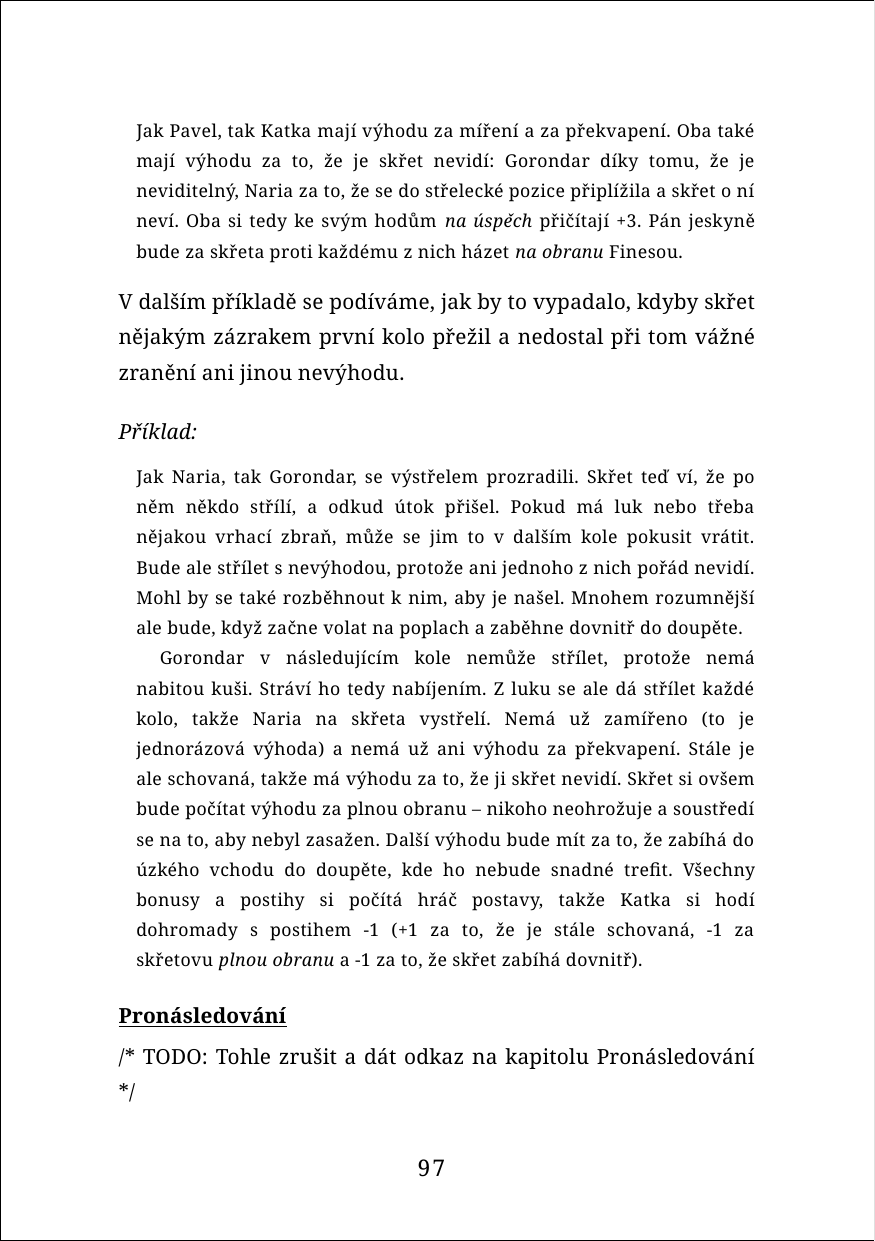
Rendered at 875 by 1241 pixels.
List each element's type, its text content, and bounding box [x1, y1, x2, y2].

subtitle Pronásledování [118, 1002, 756, 1030]
text Jak Naria, tak Gorondar, se výstřelem prozradili. Skřet teď ví, že po něm někdo střílí, a odkud útok přišel. Pokud má luk nebo třeba nějakou vrhací zbraň, může se jim to v dalším kole pokusit vrátit. Bude ale střílet s nevýhodou, protože ani jednoho z nich pořád nevidí. Mohl by se také rozběhnout k nim, aby je našel. Mnohem rozumnější ale bude, když začne volat na poplach a zaběhne dovnitř do doupěte. Gorondar v následujícím kole nemůže střílet, protože nemá nabitou kuši. Stráví ho tedy nabíjením. Z luku se ale dá střílet každé kolo, takže Naria na skřeta vystřelí. Nemá už zamířeno (to je jednorázová výhoda) a nemá už ani výhodu za překvapení. Stále je ale schovaná, takže má výhodu za to, že ji skřet nevidí. Skřet si ovšem bude počítat výhodu za plnou obranu – nikoho neohrožuje a soustředí se na to, aby nebyl zasažen. Další výhodu bude mít za to, že zabíhá do úzkého vchodu do doupěte, kde ho nebude snadné trefit. Všechny bonusy a postihy si počítá hráč postavy, takže Katka si hodí dohromady s postihem -1 (+1 za to, že je stále schovaná, -1 za skřetovu plnou obranu a -1 za to, že skřet zabíhá dovnitř). [136, 464, 756, 972]
text /* TODO: Tohle zrušit a dát odkaz na kapitolu Pronásledování */ [118, 1042, 756, 1106]
text V dalším příkladě se podíváme, jak by to vypadalo, kdyby skřet nějakým zázrakem první kolo přežil a nedostal při tom vážné zranění ani jinou nevýhodu. [118, 287, 756, 386]
text Příklad: [118, 417, 756, 446]
text Jak Pavel, tak Katka mají výhodu za míření a za překvapení. Oba také mají výhodu za to, že je skřet nevidí: Gorondar díky tomu, že je neviditelný, Naria za to, že se do střelecké pozice připlížila a skřet o ní neví. Oba si tedy ke svým hodům na úspěch přičítají +3. Pán jeskyně bude za skřeta proti každému z nich házet na obranu Finesou. [136, 118, 756, 263]
